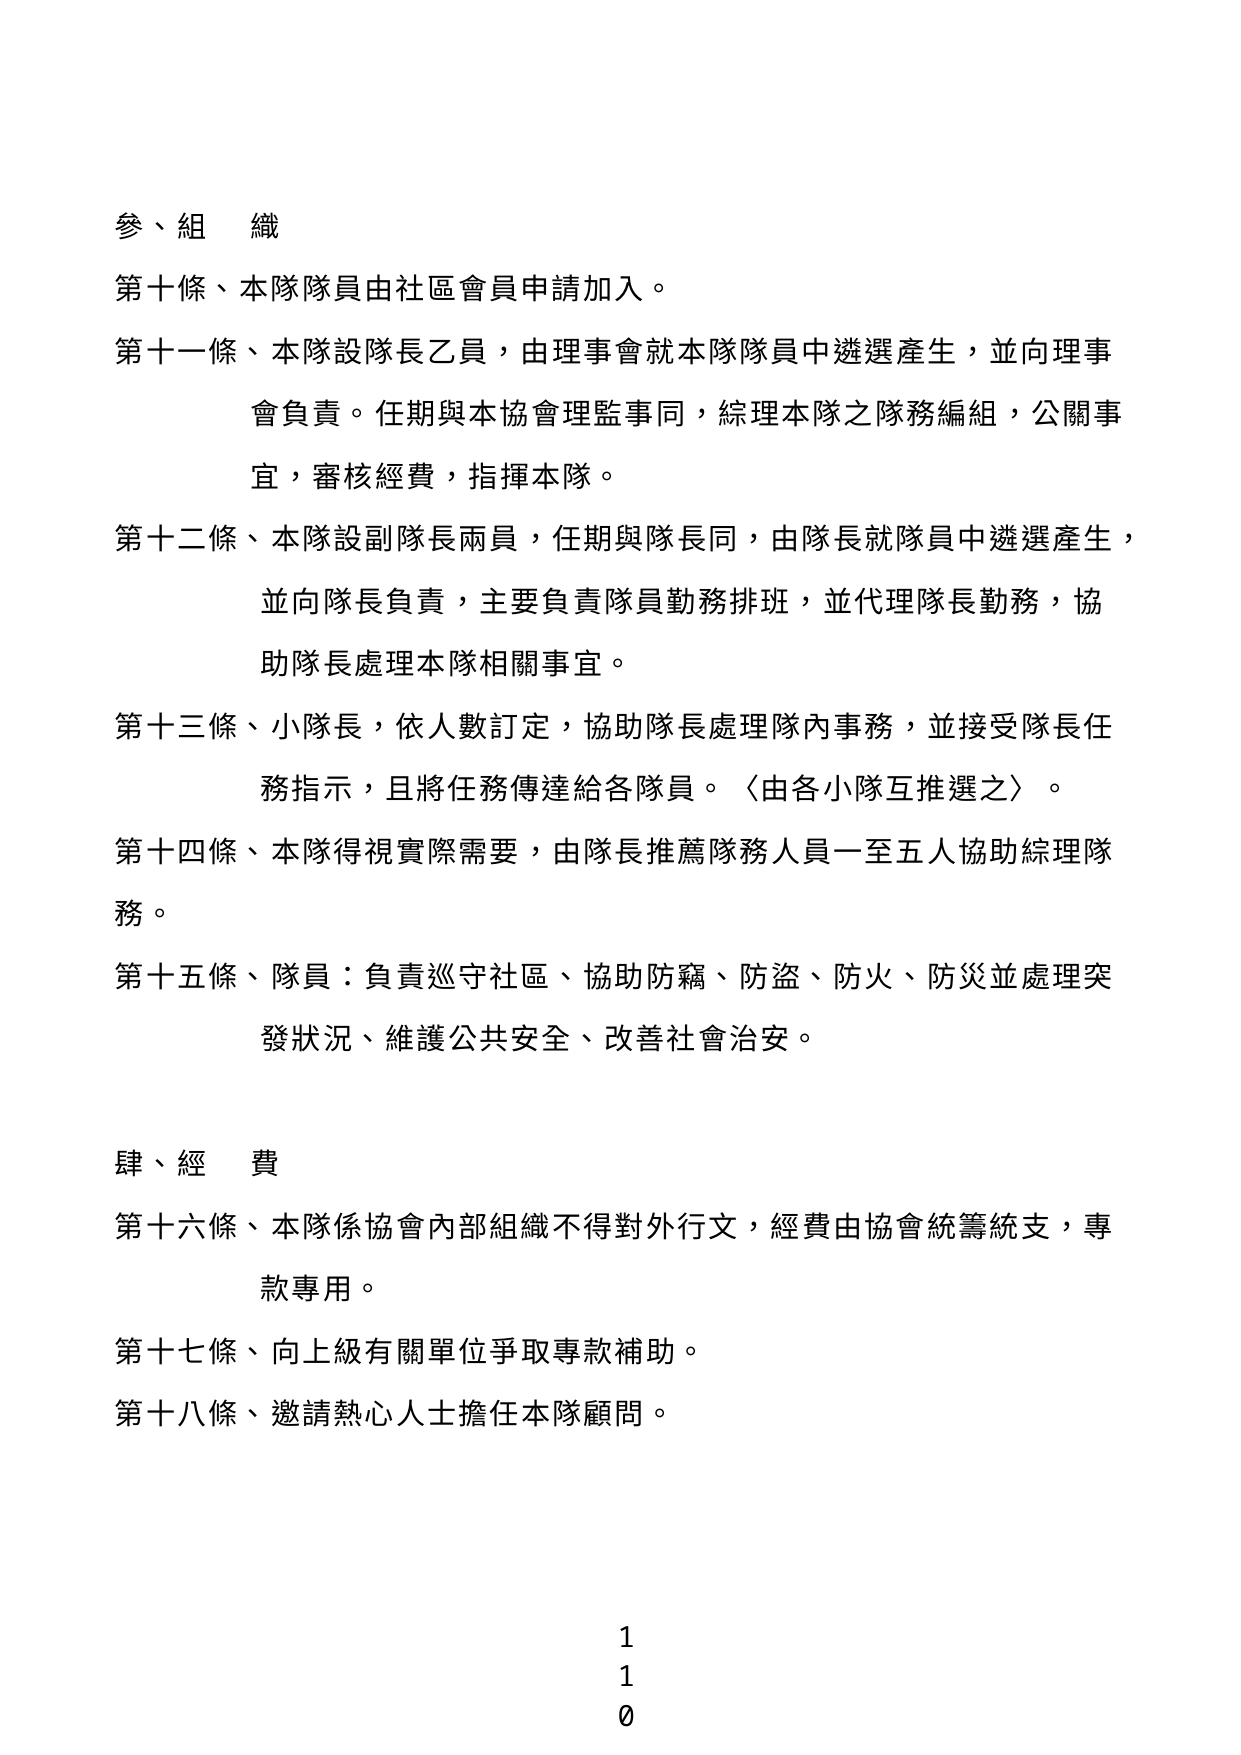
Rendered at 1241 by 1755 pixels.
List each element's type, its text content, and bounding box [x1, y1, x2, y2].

text 第十五條、隊員：負責巡守社區、協助防竊、防盜、防火、防災並處理突發狀況、維護公共安全、改善社會治安。 [113, 933, 1124, 1058]
text 參、組 織 [113, 183, 1124, 245]
text 第十條、本隊隊員由社區會員申請加入。 [113, 245, 1124, 308]
text 第十二條、本隊設副隊長兩員，任期與隊長同，由隊長就隊員中遴選產生，並向隊長負責，主要負責隊員勤務排班，並代理隊長勤務，協助隊長處理本隊相關事宜。 [113, 495, 1124, 683]
text 第十四條、本隊得視實際需要，由隊長推薦隊務人員一至五人協助綜理隊務。 [113, 808, 1124, 933]
text 肆、經 費 [113, 1120, 1124, 1183]
text 第十一條、本隊設隊長乙員，由理事會就本隊隊員中遴選產生，並向理事會負責。任期與本協會理監事同，綜理本隊之隊務編組，公關事宜，審核經費，指揮本隊。 [113, 308, 1124, 495]
text 第十三條、小隊長，依人數訂定，協助隊長處理隊內事務，並接受隊長任務指示，且將任務傳達給各隊員。〈由各小隊互推選之〉。 [113, 683, 1124, 808]
text 第十七條、向上級有關單位爭取專款補助。 [113, 1308, 1124, 1370]
text 第十八條、邀請熱心人士擔任本隊顧問。 [113, 1370, 1124, 1433]
text 第十六條、本隊係協會內部組織不得對外行文，經費由協會統籌統支，專款專用。 [113, 1183, 1124, 1308]
